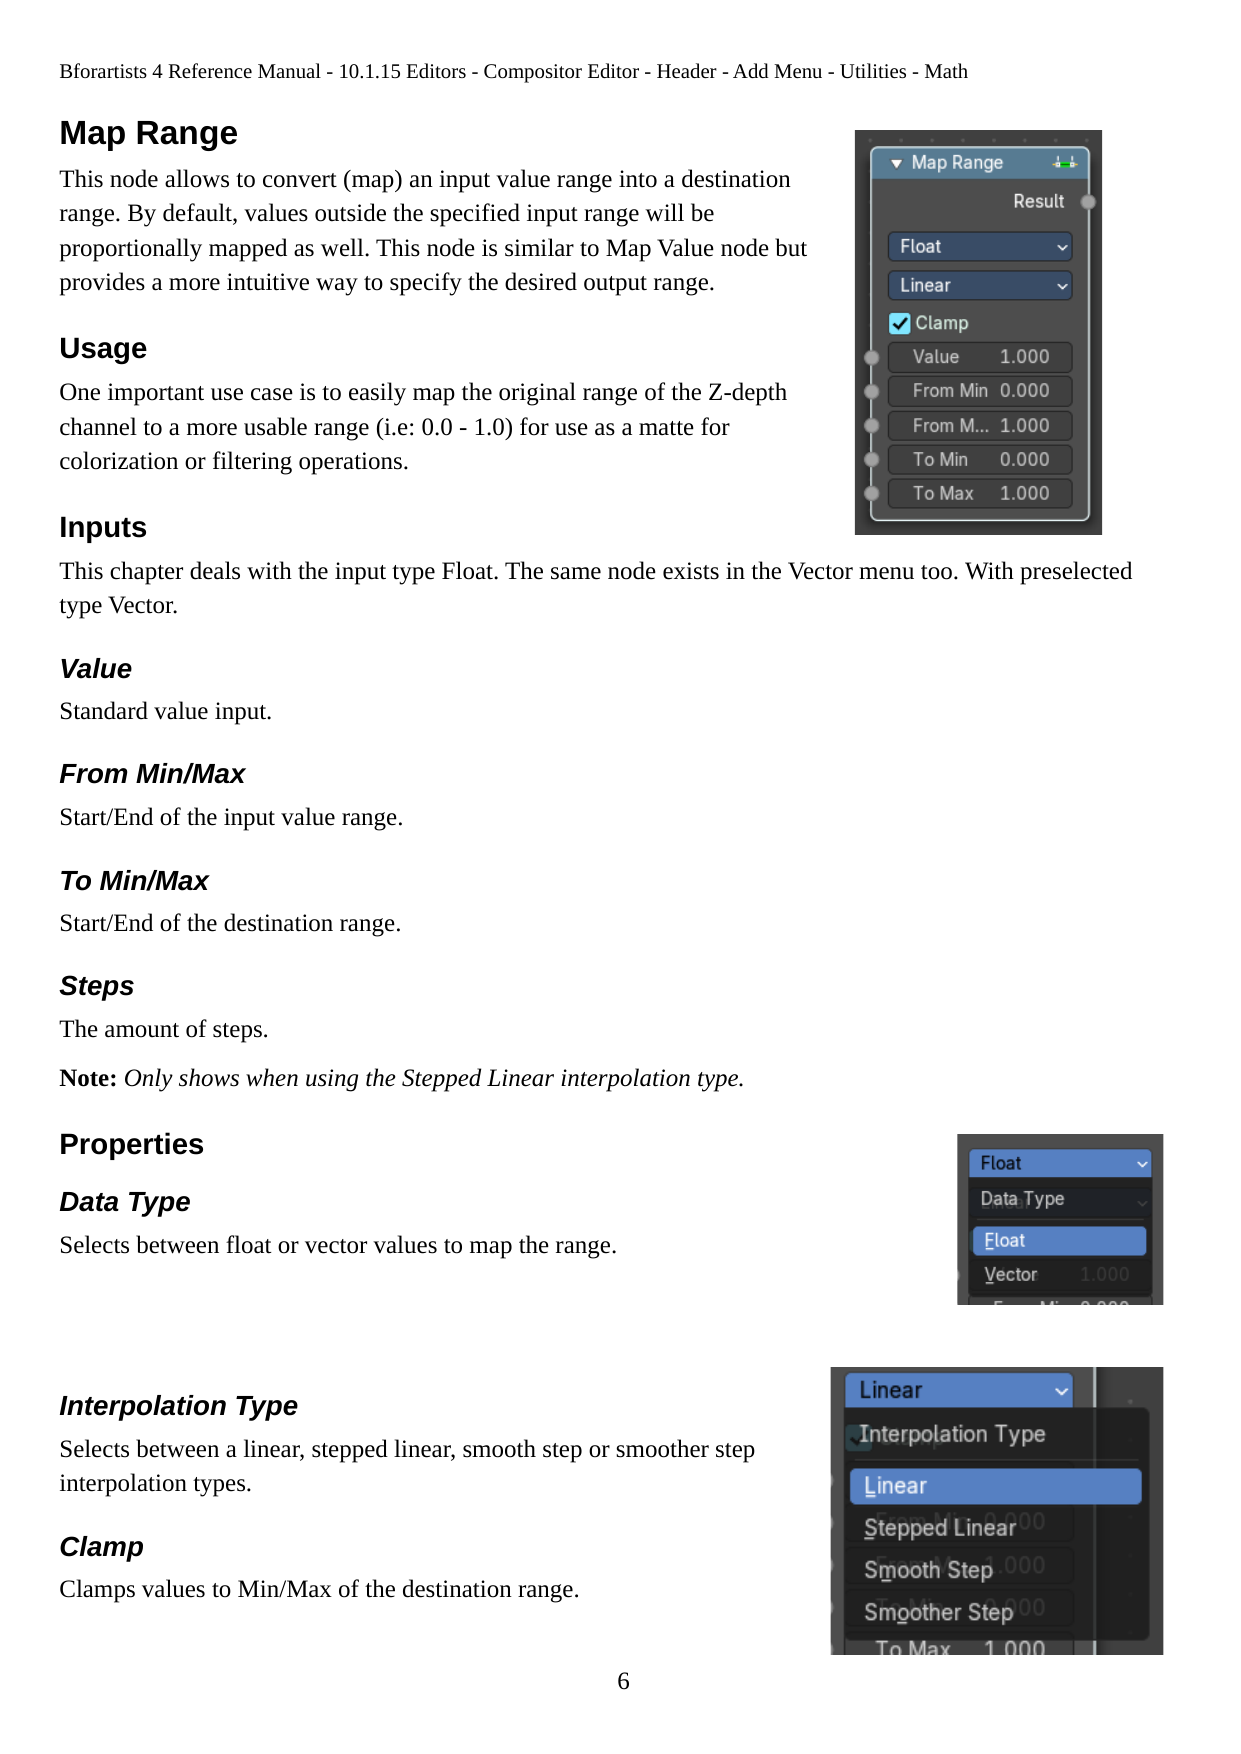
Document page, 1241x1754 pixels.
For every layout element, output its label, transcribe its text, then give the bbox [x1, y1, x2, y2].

subtitle Value [59, 652, 1181, 684]
subtitle [1164, 1530, 1181, 1562]
text The amount of steps. [59, 1014, 1181, 1043]
picture [830, 1367, 1164, 1655]
subtitle [1103, 331, 1181, 364]
text Selects between a linear, stepped linear, smooth step or smoother step interpolation types. [59, 1434, 830, 1497]
text This chapter deals with the input type Float. The same node exists in the Vector menu too. With preselected type Vector. [59, 556, 1181, 619]
text Start/End of the destination range. [59, 908, 1181, 937]
subtitle Inputs [59, 510, 1181, 543]
text Selects between float or vector values to map the range. [59, 1230, 957, 1259]
text Clamps values to Min/Max of the destination range. [59, 1574, 830, 1603]
subtitle Data Type [59, 1186, 957, 1217]
text Note: Only shows when using the Stepped Linear interpolation type. [59, 1063, 1181, 1092]
text Standard value input. [59, 696, 1181, 725]
text [1103, 164, 1181, 296]
text [1103, 377, 1181, 475]
subtitle To Min/Max [59, 864, 1181, 896]
subtitle Steps [59, 970, 1181, 1002]
text This node allows to convert (map) an input value range into a destination range. By default, values outside the specified input range will be proportionally mapped as well. This node is similar to Map Value node but provides a more intuitive way to specify the desired output range. [59, 164, 854, 296]
picture [957, 1134, 1164, 1305]
subtitle Usage [59, 331, 854, 364]
subtitle [1164, 1186, 1181, 1217]
subtitle Map Range [59, 113, 1181, 151]
subtitle From Min/Max [59, 758, 1181, 790]
text One important use case is to easily map the original range of the Z-depth channel to a more usable range (i.e: 0.0 - 1.0) for use as a matte for colorization or filtering operations. [59, 377, 854, 475]
subtitle Interpolation Type [59, 1390, 830, 1422]
text Start/End of the input value range. [59, 802, 1181, 831]
subtitle Clamp [59, 1530, 830, 1562]
picture [854, 130, 1103, 535]
subtitle [1164, 1390, 1181, 1422]
subtitle Properties [59, 1127, 1181, 1161]
